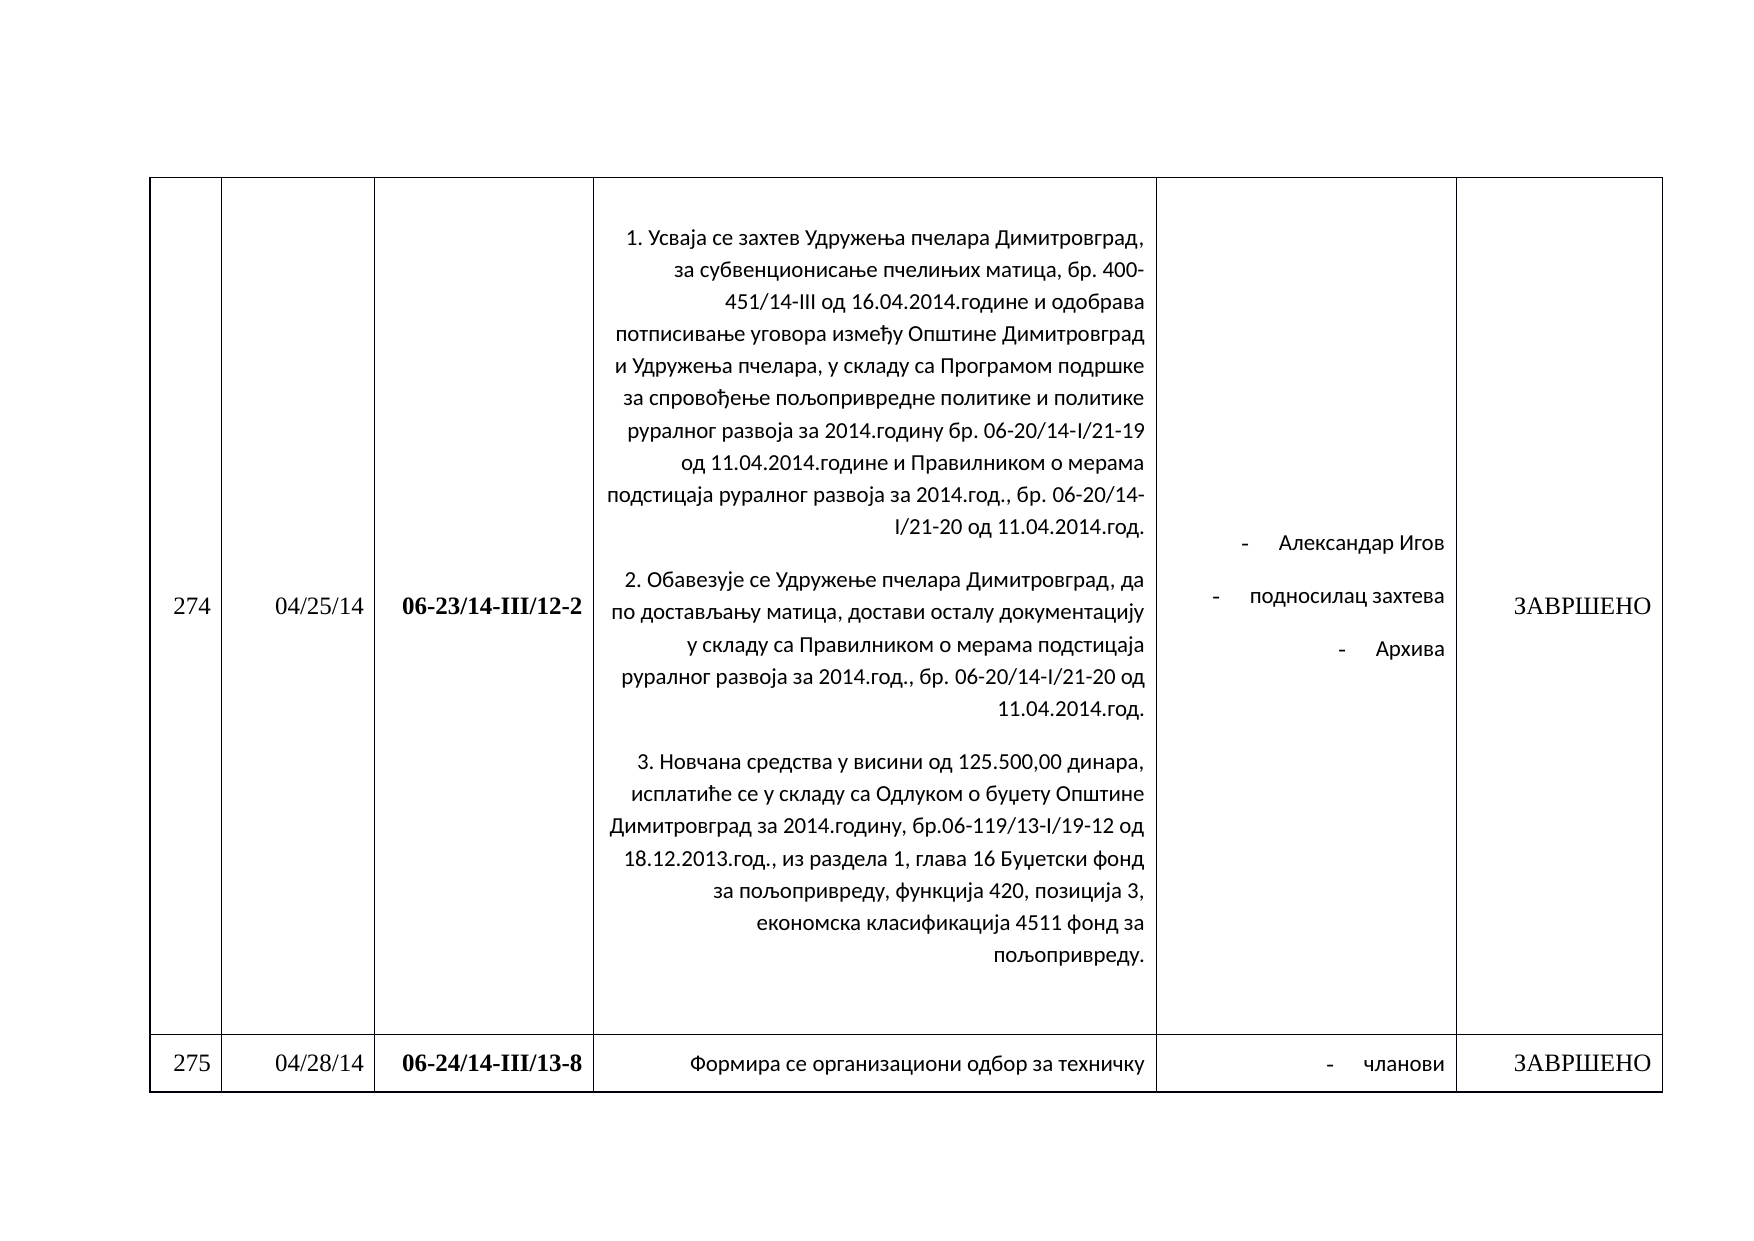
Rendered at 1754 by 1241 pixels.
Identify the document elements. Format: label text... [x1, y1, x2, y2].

table_cell ЗАВРШЕНО [1457, 178, 1662, 1033]
table_cell чланови [1157, 1035, 1456, 1091]
table_cell Формира се организациони одбор за техничку [594, 1035, 1156, 1091]
table_cell 28.04.14 [222, 1035, 374, 1091]
table_cell 274 [151, 178, 221, 1033]
table_cell 06-23/14-III/12-2 [375, 178, 593, 1033]
table_cell 1. Усваја се захтев Удружења пчелара Димитровград, за субвенционисање пчелињих матица, бр. 400-451/14-III од 16.04.2014.године и одобрава потписивање уговора између Општине Димитровград и Удружења пчелара, у складу са Програмом подршке за спровођење пољопривредне политике и политике руралног развоја за 2014.годину бр. 06-20/14-I/21-19 од 11.04.2014.године и Правилником о мерама подстицаја руралног развоја за 2014.год., бр. 06-20/14-I/21-20 од 11.04.2014.год. 2. Обавезује се Удружење пчелара Димитровград, да по достављању матица, достави осталу документацију у складу са Правилником о мерама подстицаја руралног развоја за 2014.год., бр. 06-20/14-I/21-20 од 11.04.2014.год. 3. Новчана средства у висини од 125.500,00 динара, исплатиће се у складу са Одлуком о буџету Општине Димитровград за 2014.годину, бр.06-119/13-I/19-12 oд 18.12.2013.год., из раздела 1, глава 16 Буџетски фонд за пољопривреду, функција 420, позиција 3, економска класификација 4511 фонд за пољопривреду. [594, 178, 1156, 1033]
table_cell 275 [151, 1035, 221, 1091]
table_cell 06-24/14-III/13-8 [375, 1035, 593, 1091]
table_cell 25.04.14 [222, 178, 374, 1033]
table_cell Александар Игов подносилац захтева Архива [1157, 178, 1456, 1033]
table_cell ЗАВРШЕНО [1457, 1035, 1662, 1091]
